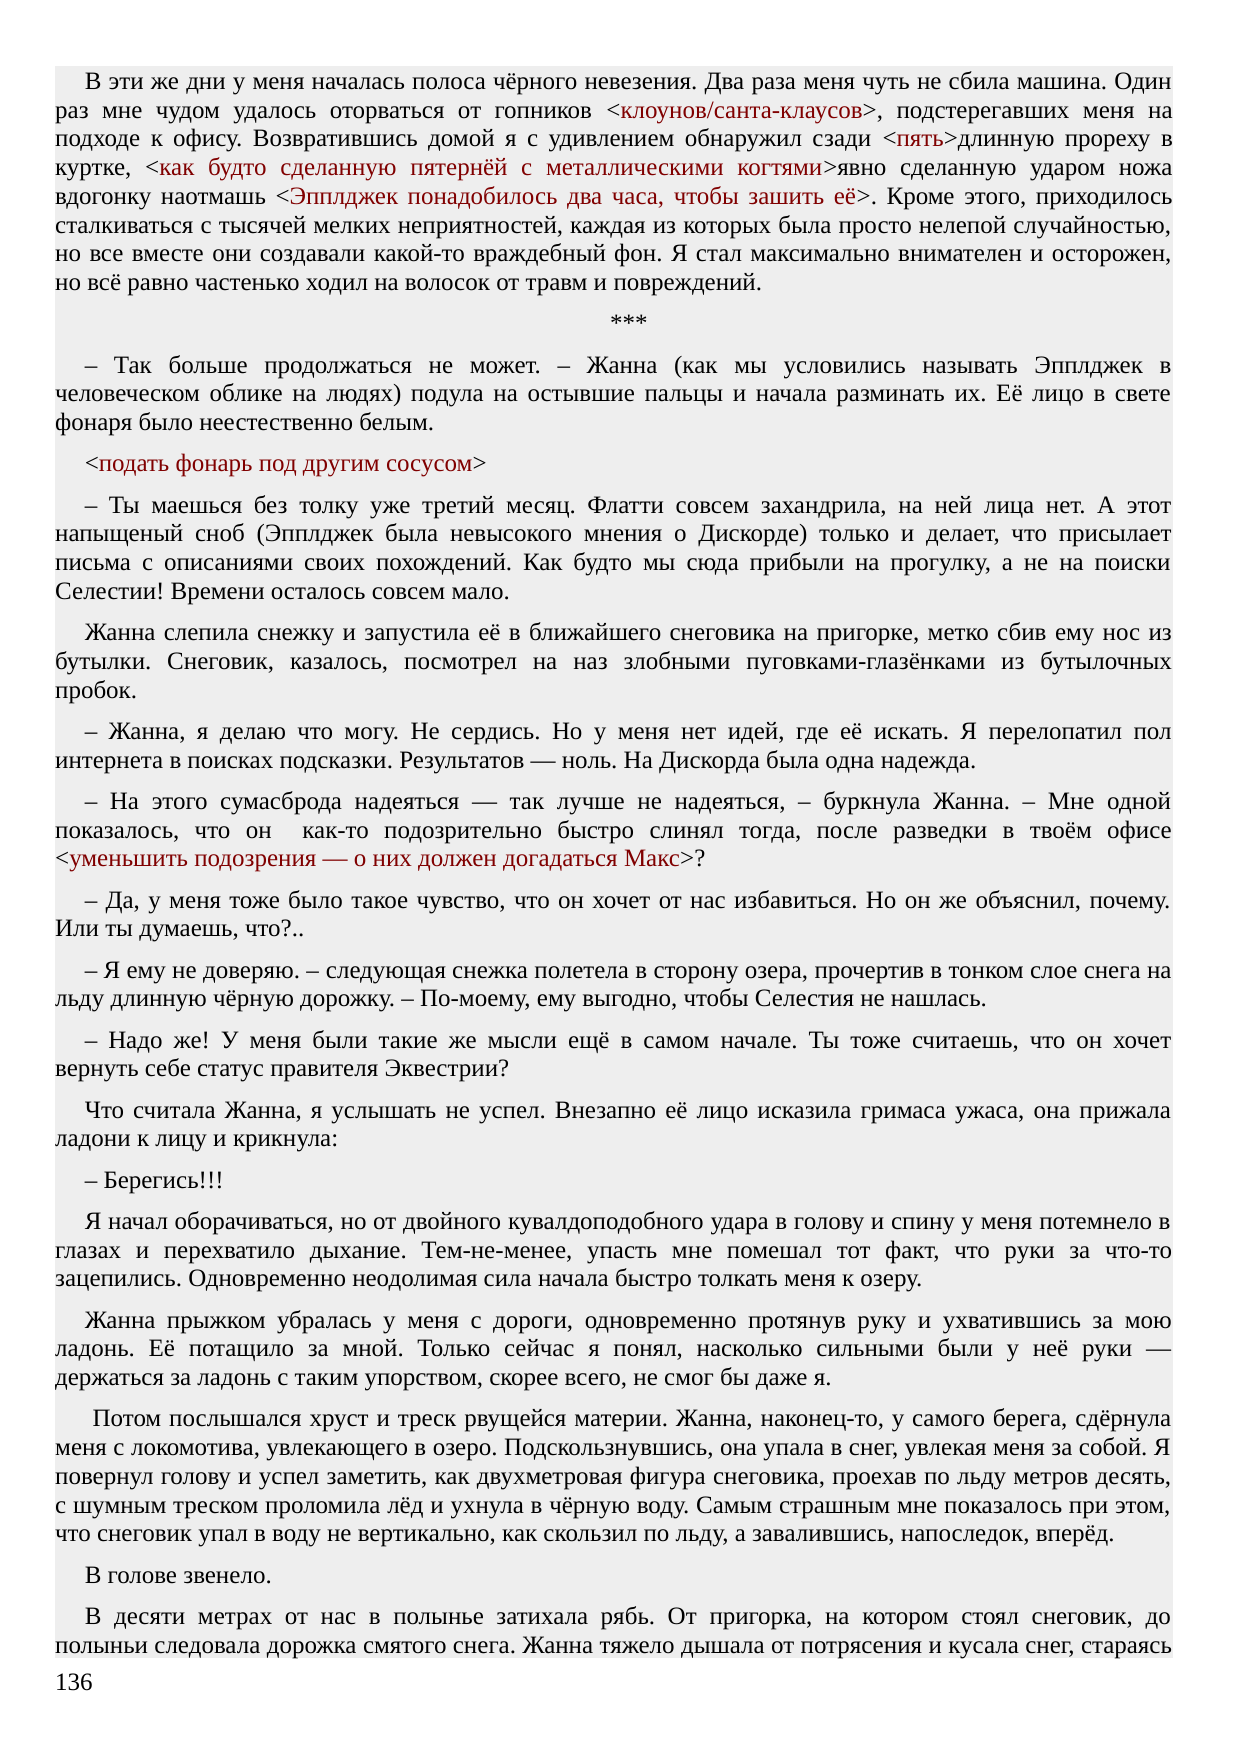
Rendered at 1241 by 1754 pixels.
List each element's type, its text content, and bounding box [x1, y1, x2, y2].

text Потом послышался хруст и треск рвущейся материи. Жанна, наконец-то, у самого берега, сдёрнула меня с локомотива, увлекающего в озеро. Подскользнувшись, она упала в снег, увлекая меня за собой. Я повернул голову и успел заметить, как двухметровая фигура снеговика, проехав по льду метров десять, с шумным треском проломила лёд и ухнула в чёрную воду. Самым страшным мне показалось при этом, что снеговик упал в воду не вертикально, как скользил по льду, а завалившись, напоследок, вперёд. [55, 1403, 1173, 1547]
text *** [55, 308, 1173, 337]
text – На этого сумасброда надеяться — так лучше не надеяться, – буркнула Жанна. – Мне одной показалось, что он как-то подозрительно быстро слинял тогда, после разведки в твоём офисе <уменьшить подозрения — о них должен догадаться Макс>? [55, 786, 1173, 872]
text В эти же дни у меня началась полоса чёрного невезения. Два раза меня чуть не сбила машина. Один раз мне чудом удалось оторваться от гопников <клоунов/санта-клаусов>, подстерегавших меня на подходе к офису. Возвратившись домой я с удивлением обнаружил сзади <пять>длинную прореху в куртке, <как будто сделанную пятернёй с металлическими когтями>явно сделанную ударом ножа вдогонку наотмашь <Эпплджек понадобилось два часа, чтобы зашить её>. Кроме этого, приходилось сталкиваться с тысячей мелких неприятностей, каждая из которых была просто нелепой случайностью, но все вместе они создавали какой-то враждебный фон. Я стал максимально внимателен и осторожен, но всё равно частенько ходил на волосок от травм и повреждений. [55, 66, 1173, 296]
text Жанна прыжком убралась у меня с дороги, одновременно протянув руку и ухватившись за мою ладонь. Её потащило за мной. Только сейчас я понял, насколько сильными были у неё руки — держаться за ладонь с таким упорством, скорее всего, не смог бы даже я. [55, 1305, 1173, 1391]
text – Жанна, я делаю что могу. Не сердись. Но у меня нет идей, где её искать. Я перелопатил пол интернета в поисках подсказки. Результатов — ноль. На Дискорда была одна надежда. [55, 716, 1173, 773]
text – Ты маешься без толку уже третий месяц. Флатти совсем захандрила, на ней лица нет. А этот напыщеный сноб (Эпплджек была невысокого мнения о Дискорде) только и делает, что присылает письма с описаниями своих похождений. Как будто мы сюда прибыли на прогулку, а не на поиски Селестии! Времени осталось совсем мало. [55, 490, 1173, 605]
text Я начал оборачиваться, но от двойного кувалдоподобного удара в голову и спину у меня потемнело в глазах и перехватило дыхание. Тем-не-менее, упасть мне помешал тот факт, что руки за что-то зацепились. Одновременно неодолимая сила начала быстро толкать меня к озеру. [55, 1206, 1173, 1292]
text <подать фонарь под другим сосусом> [55, 448, 1173, 477]
text Жанна слепила снежку и запустила её в ближайшего снеговика на пригорке, метко сбив ему нос из бутылки. Снеговик, казалось, посмотрел на наз злобными пуговками-глазёнками из бутылочных пробок. [55, 617, 1173, 703]
text В десяти метрах от нас в полынье затихала рябь. От пригорка, на котором стоял снеговик, до полыньи следовала дорожка смятого снега. Жанна тяжело дышала от потрясения и кусала снег, стараясь [55, 1601, 1173, 1658]
text – Так больше продолжаться не может. – Жанна (как мы условились называть Эпплджек в человеческом облике на людях) подула на остывшие пальцы и начала разминать их. Её лицо в свете фонаря было неестественно белым. [55, 350, 1173, 436]
text – Надо же! У меня были такие же мысли ещё в самом начале. Ты тоже считаешь, что он хочет вернуть себе статус правителя Эквестрии? [55, 1025, 1173, 1082]
text – Я ему не доверяю. – следующая снежка полетела в сторону озера, прочертив в тонком слое снега на льду длинную чёрную дорожку. – По-моему, ему выгодно, чтобы Селестия не нашлась. [55, 955, 1173, 1012]
text В голове звенело. [55, 1560, 1173, 1588]
text Что считала Жанна, я услышать не успел. Внезапно её лицо исказила гримаса ужаса, она прижала ладони к лицу и крикнула: [55, 1095, 1173, 1152]
text – Да, у меня тоже было такое чувство, что он хочет от нас избавиться. Но он же объяснил, почему. Или ты думаешь, что?.. [55, 885, 1173, 942]
text – Берегись!!! [55, 1165, 1173, 1193]
